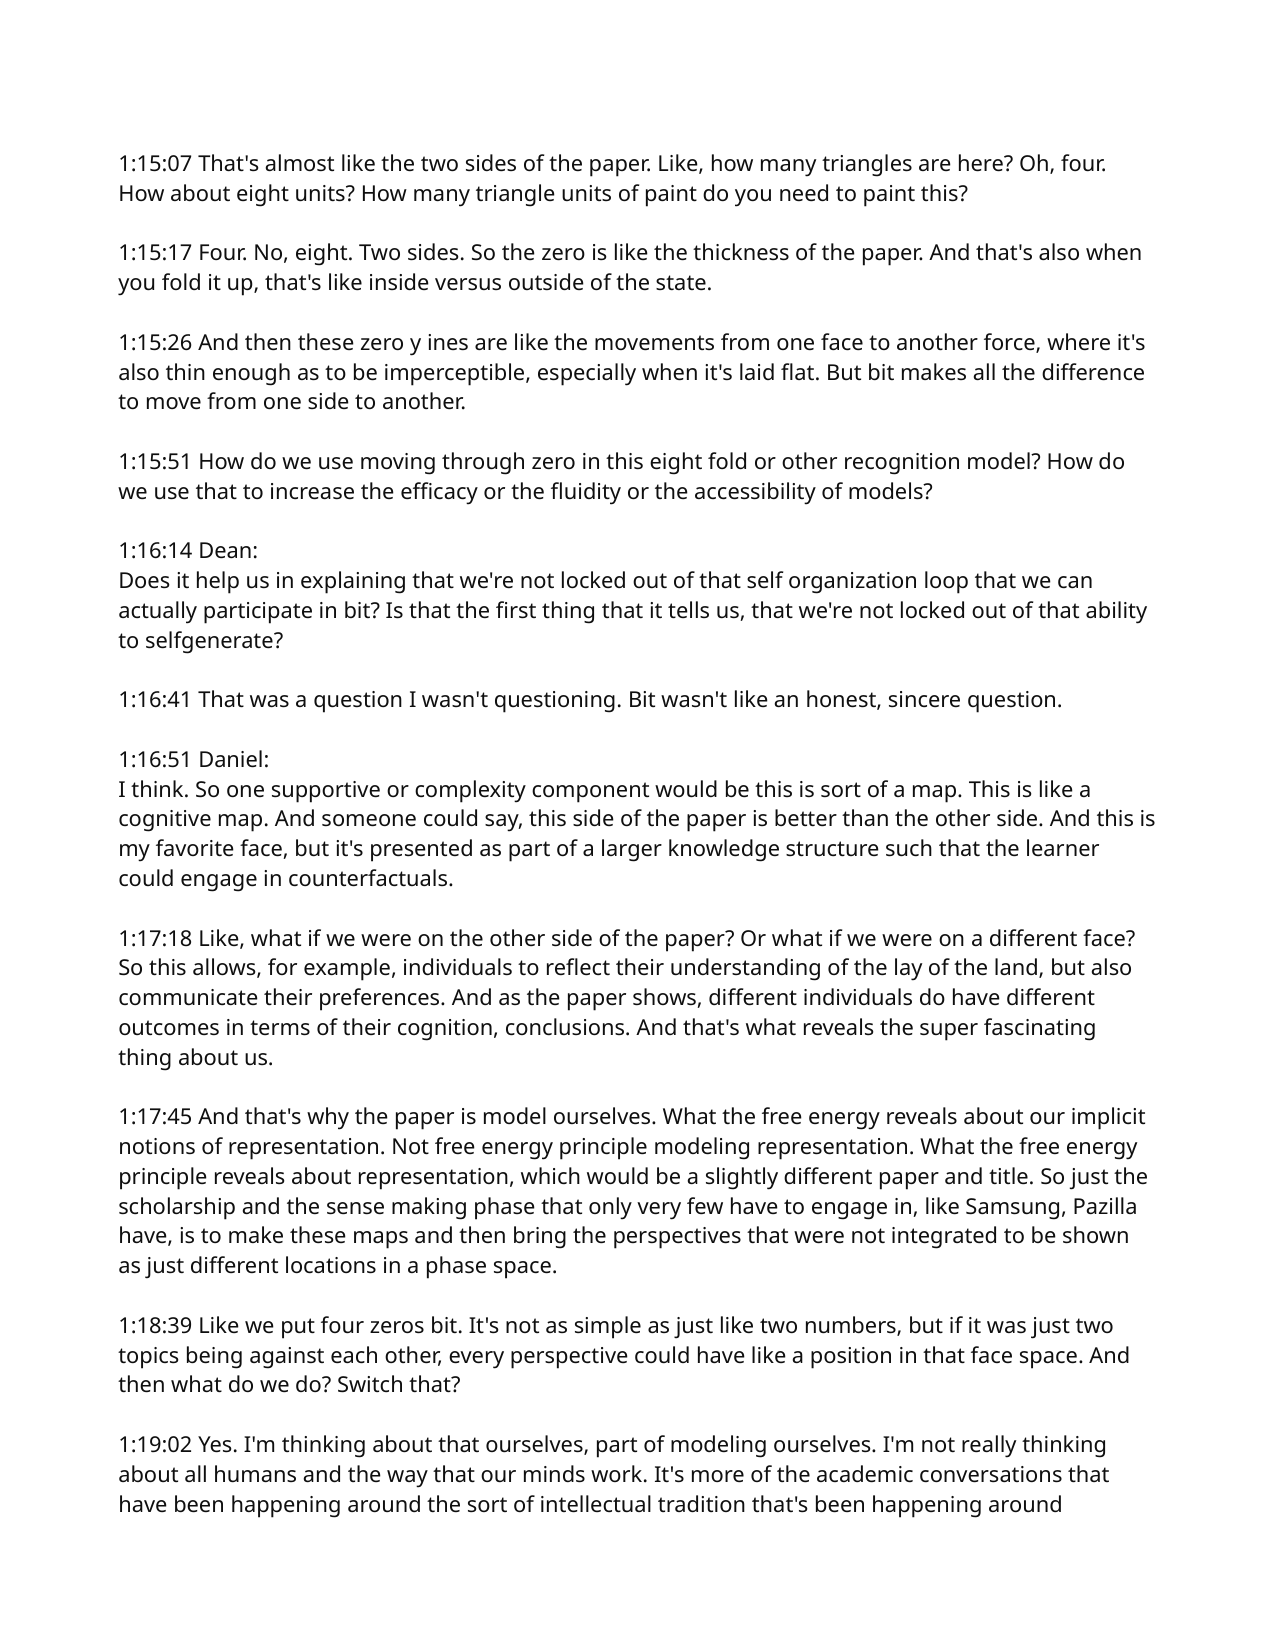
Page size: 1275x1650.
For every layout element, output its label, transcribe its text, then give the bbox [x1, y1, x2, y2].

text 1:15:07 That's almost like the two sides of the paper. Like, how many triangles are here? Oh, four. How about eight units? How many triangle units of paint do you need to paint this? 1:15:17 Four. No, eight. Two sides. So the zero is like the thickness of the paper. And that's also when you fold it up, that's like inside versus outside of the state. 1:15:26 And then these zero y ines are like the movements from one face to another force, where it's also thin enough as to be imperceptible, especially when it's laid flat. But bit makes all the difference to move from one side to another. 1:15:51 How do we use moving through zero in this eight fold or other recognition model? How do we use that to increase the efficacy or the fluidity or the accessibility of models? 1:16:14 Dean: Does it help us in explaining that we're not locked out of that self organization loop that we can actually participate in bit? Is that the first thing that it tells us, that we're not locked out of that ability to selfgenerate? 1:16:41 That was a question I wasn't questioning. Bit wasn't like an honest, sincere question. 1:16:51 Daniel: I think. So one supportive or complexity component would be this is sort of a map. This is like a cognitive map. And someone could say, this side of the paper is better than the other side. And this is my favorite face, but it's presented as part of a larger knowledge structure such that the learner could engage in counterfactuals. 1:17:18 Like, what if we were on the other side of the paper? Or what if we were on a different face? So this allows, for example, individuals to reflect their understanding of the lay of the land, but also communicate their preferences. And as the paper shows, different individuals do have different outcomes in terms of their cognition, conclusions. And that's what reveals the super fascinating thing about us. 1:17:45 And that's why the paper is model ourselves. What the free energy reveals about our implicit notions of representation. Not free energy principle modeling representation. What the free energy principle reveals about representation, which would be a slightly different paper and title. So just the scholarship and the sense making phase that only very few have to engage in, like Samsung, Pazilla have, is to make these maps and then bring the perspectives that were not integrated to be shown as just different locations in a phase space. 1:18:39 Like we put four zeros bit. It's not as simple as just like two numbers, but if it was just two topics being against each other, every perspective could have like a position in that face space. And then what do we do? Switch that? 1:19:02 Yes. I'm thinking about that ourselves, part of modeling ourselves. I'm not really thinking about all humans and the way that our minds work. It's more of the academic conversations that have been happening around the sort of intellectual tradition that's been happening around [118, 118, 1157, 1518]
